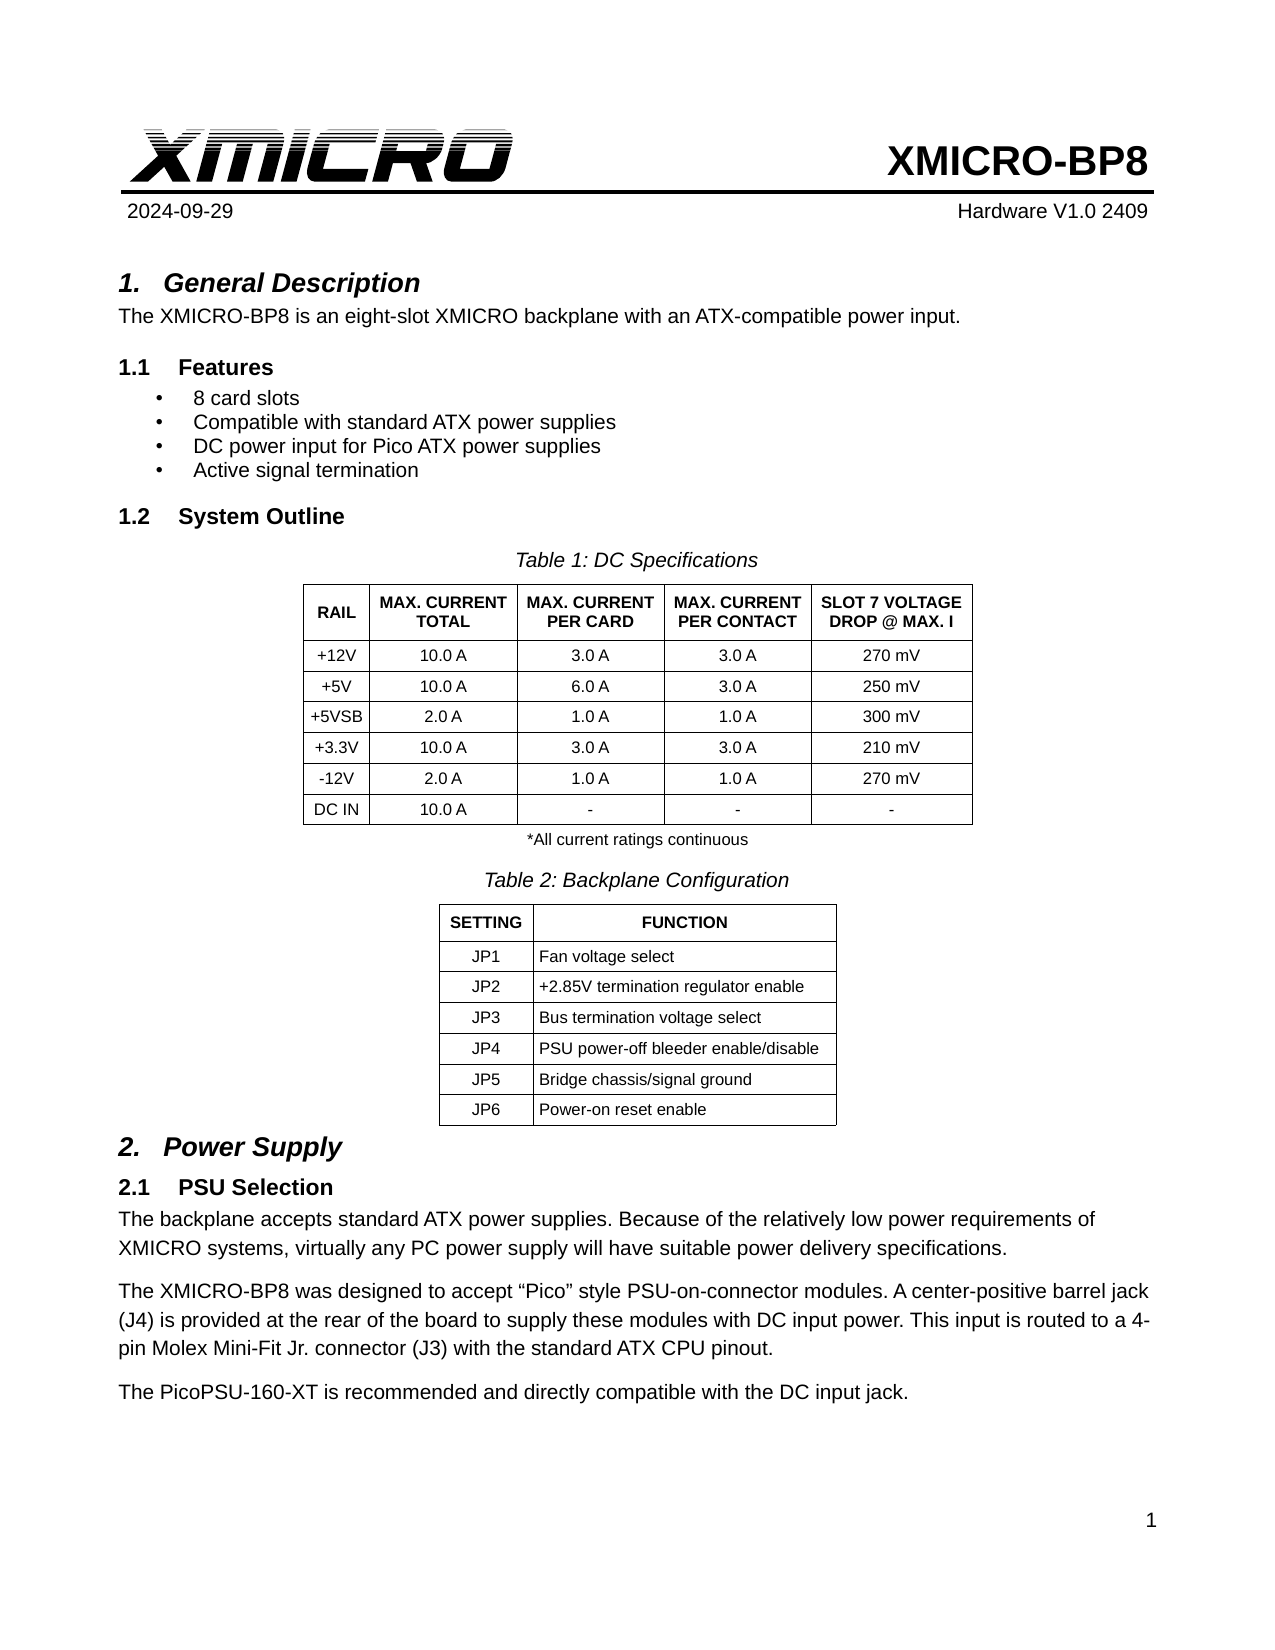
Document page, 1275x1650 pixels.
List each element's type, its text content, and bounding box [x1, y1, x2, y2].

table_cell JP2 [440, 972, 533, 1002]
table_cell 300 mV [812, 702, 972, 732]
table_header Max. Current Total [370, 585, 517, 640]
table_cell -12V [304, 764, 369, 793]
table_cell 1.0 A [518, 764, 664, 793]
table_cell - [518, 795, 664, 824]
table_cell 6.0 A [518, 672, 664, 701]
subtitle Features [118, 354, 1157, 380]
table_cell DC IN [304, 795, 369, 824]
table_cell 3.0 A [665, 641, 811, 671]
list Compatible with standard ATX power supplies [156, 410, 1157, 434]
table_cell 270 mV [812, 641, 972, 671]
subtitle Power Supply [118, 1131, 1157, 1162]
table_header Slot 7 Voltage Drop @ Max. I [812, 585, 972, 640]
table_cell +3.3V [304, 733, 369, 763]
list Active signal termination [156, 458, 1157, 482]
table_header Max. Current Per Contact [665, 585, 811, 640]
table_cell PSU power-off bleeder enable/disable [534, 1034, 836, 1063]
table_cell JP5 [440, 1065, 533, 1094]
table_cell Bridge chassis/signal ground [534, 1065, 836, 1094]
table_cell JP4 [440, 1034, 533, 1063]
table_cell Fan voltage select [534, 942, 836, 971]
table_header Max. Current per card [518, 585, 664, 640]
table_cell +5V [304, 672, 369, 701]
table_cell JP1 [440, 942, 533, 971]
subtitle General Description [118, 267, 1157, 298]
table_cell JP6 [440, 1095, 533, 1125]
text The XMICRO-BP8 was designed to accept “Pico” style PSU-on-connector modules. A center-positive barrel jack (J4) is provided at the rear of the board to supply these modules with DC input power. This input is routed to a 4-pin Molex Mini-Fit Jr. connector (J3) with the standard ATX CPU pinout. [118, 1279, 1157, 1360]
table_cell - [665, 795, 811, 824]
table_cell 2.0 A [370, 702, 517, 732]
table_cell +12V [304, 641, 369, 671]
table_header Function [534, 905, 836, 941]
table_cell *All current ratings continuous [304, 825, 972, 855]
table_cell - [812, 795, 972, 824]
table_cell JP3 [440, 1003, 533, 1033]
table_cell 10.0 A [370, 641, 517, 671]
table_header Setting [440, 905, 533, 941]
table_header Rail [304, 585, 369, 640]
table_cell +2.85V termination regulator enable [534, 972, 836, 1002]
table_cell 210 mV [812, 733, 972, 763]
text The XMICRO-BP8 is an eight-slot XMICRO backplane with an ATX-compatible power input. [118, 304, 1157, 328]
table_cell Table 2: Backplane Configuration [118, 855, 1157, 1125]
table_cell Bus termination voltage select [534, 1003, 836, 1033]
table_cell 270 mV [812, 764, 972, 793]
list DC power input for Pico ATX power supplies [156, 434, 1157, 458]
table_cell 10.0 A [370, 733, 517, 763]
table_cell 1.0 A [665, 702, 811, 732]
table_cell 1.0 A [518, 702, 664, 732]
subtitle System Outline [118, 503, 1157, 529]
table_cell 3.0 A [665, 672, 811, 701]
table_cell +5VSB [304, 702, 369, 732]
table_cell 3.0 A [518, 733, 664, 763]
text The PicoPSU-160-XT is recommended and directly compatible with the DC input jack. [118, 1379, 1157, 1403]
table_cell 2.0 A [370, 764, 517, 793]
subtitle PSU Selection [118, 1174, 1157, 1201]
table_cell 1.0 A [665, 764, 811, 793]
table_cell 10.0 A [370, 795, 517, 824]
table_cell 3.0 A [518, 641, 664, 671]
table_cell 250 mV [812, 672, 972, 701]
list 8 card slots [156, 386, 1157, 410]
table_cell 3.0 A [665, 733, 811, 763]
table_cell 10.0 A [370, 672, 517, 701]
text The backplane accepts standard ATX power supplies. Because of the relatively low power requirements of XMICRO systems, virtually any PC power supply will have suitable power delivery specifications. [118, 1207, 1157, 1259]
table_cell Power-on reset enable [534, 1095, 836, 1125]
table_header Table 1: DC Specifications [118, 535, 1157, 855]
